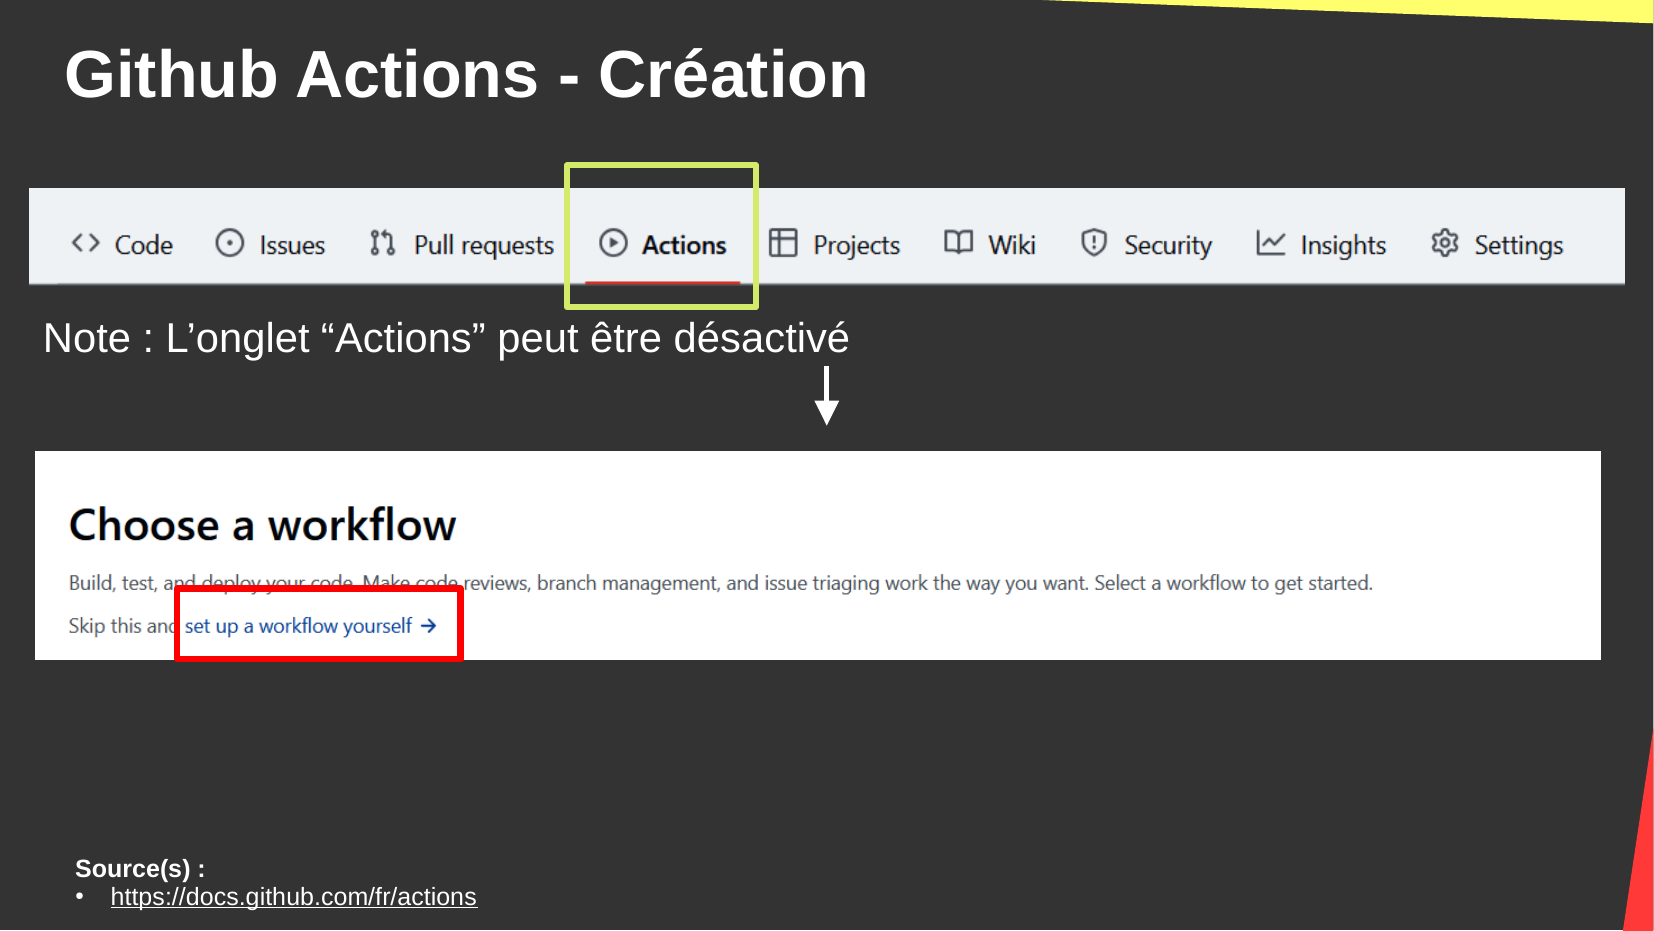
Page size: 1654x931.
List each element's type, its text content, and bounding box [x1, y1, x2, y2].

title Github Actions - Création [64, 37, 1105, 119]
text_box [1042, 0, 1654, 24]
picture [29, 188, 564, 286]
picture [570, 188, 753, 286]
text_box [1622, 724, 1654, 931]
picture [35, 451, 1601, 660]
text_box Note : L’onglet “Actions” peut être désactivé [28, 307, 1512, 378]
picture [180, 592, 457, 656]
text_box Source(s) : https://docs.github.com/fr/actions [60, 809, 1546, 919]
picture [759, 188, 1625, 286]
